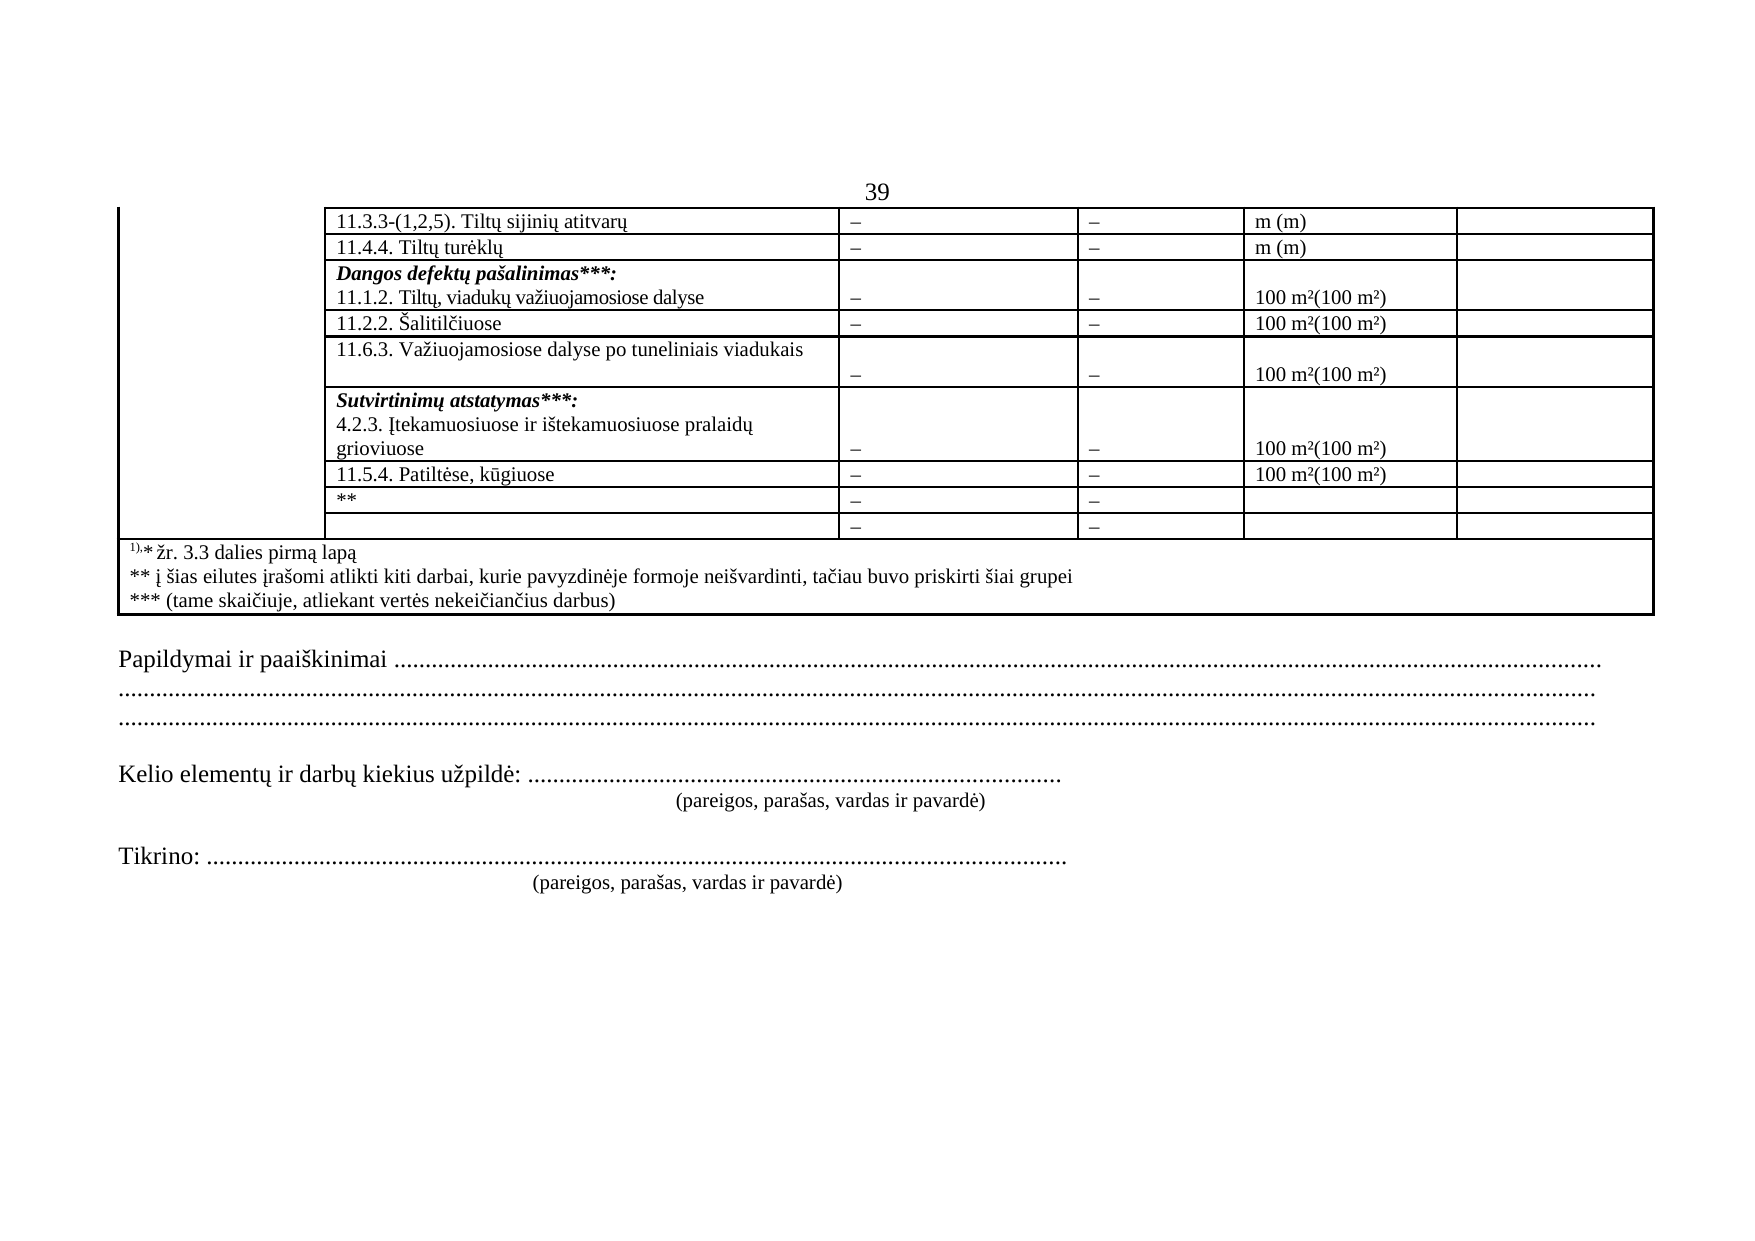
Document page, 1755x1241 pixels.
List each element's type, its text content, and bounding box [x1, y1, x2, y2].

table_cell [326, 514, 838, 538]
table_cell m (m) [1245, 209, 1456, 233]
table_cell – [1079, 285, 1243, 309]
table_cell – [840, 412, 1077, 460]
table_cell – [1079, 488, 1243, 512]
table_cell [1458, 412, 1652, 460]
table_cell [1245, 261, 1456, 285]
table_cell 4.2.3. Įtekamuosiuose ir ištekamuosiuose pralaidų grioviuose [326, 412, 838, 460]
text Kelio elementų ir darbų kiekius užpildė: [118, 759, 1636, 788]
table_cell 11.5.4. Patiltėse, kūgiuose [326, 462, 838, 486]
table_cell [120, 486, 324, 512]
table_cell 100 m²(100 m²) [1245, 285, 1456, 309]
table_cell – [1079, 235, 1243, 259]
table_cell – [840, 209, 1077, 233]
table_cell [1079, 261, 1243, 285]
table_cell – [840, 488, 1077, 512]
table_cell [1245, 488, 1456, 512]
table_cell – [1079, 209, 1243, 233]
table_cell [1458, 338, 1652, 386]
text Tikrino: [118, 841, 1636, 870]
table_cell 11.2.2. Šalitilčiuose [326, 311, 838, 335]
table_cell [120, 207, 324, 486]
table_cell 11.6.3. Važiuojamosiose dalyse po tuneliniais viadukais [326, 338, 838, 386]
table_cell – [840, 338, 1077, 386]
table_cell ** [326, 488, 838, 512]
table_cell [1458, 209, 1652, 233]
table_cell [1079, 388, 1243, 412]
table_cell Sutvirtinimų atstatymas***: [326, 388, 838, 412]
text Papildymai ir paaiškinimai [118, 644, 1636, 673]
table_cell 100 m²(100 m²) [1245, 338, 1456, 386]
table_cell 1),* žr. 3.3 dalies pirmą lapą ** į šias eilutes įrašomi atlikti kiti darbai, kurie pavyzdinėje formoje neišvardinti, tačiau buvo priskirti šiai grupei *** (tame skaičiuje, atliekant vertės nekeičiančius darbus) [120, 540, 1652, 612]
table_cell [840, 388, 1077, 412]
table_cell 100 m²(100 m²) [1245, 412, 1456, 460]
table_cell m (m) [1245, 235, 1456, 259]
table_cell 11.1.2. Tiltų, viadukų važiuojamosiose dalyse [326, 285, 838, 309]
table_cell [1458, 514, 1652, 538]
table_cell [1245, 388, 1456, 412]
table_cell [1245, 514, 1456, 538]
table_cell [1458, 388, 1652, 412]
table_cell [1458, 261, 1652, 285]
table_cell [1458, 311, 1652, 335]
table_cell 100 m²(100 m²) [1245, 462, 1456, 486]
table_cell [1458, 235, 1652, 259]
table_cell [1458, 285, 1652, 309]
table_cell – [840, 235, 1077, 259]
text (pareigos, parašas, vardas ir pavardė) [118, 870, 1636, 894]
text (pareigos, parašas, vardas ir pavardė) [118, 788, 1636, 812]
table_cell – [840, 311, 1077, 335]
table_cell [1458, 488, 1652, 512]
table_cell – [840, 285, 1077, 309]
table_cell Dangos defektų pašalinimas***: [326, 261, 838, 285]
table_cell – [1079, 462, 1243, 486]
table_cell – [1079, 338, 1243, 386]
table_cell – [840, 514, 1077, 538]
table_cell [1458, 462, 1652, 486]
table_cell 11.4.4. Tiltų turėklų [326, 235, 838, 259]
table_cell 11.3.3-(1,2,5). Tiltų sijinių atitvarų [326, 209, 838, 233]
table_cell – [1079, 514, 1243, 538]
table_cell 100 m²(100 m²) [1245, 311, 1456, 335]
table_cell – [1079, 412, 1243, 460]
table_cell [120, 512, 324, 538]
table_cell – [840, 462, 1077, 486]
table_cell [840, 261, 1077, 285]
table_cell – [1079, 311, 1243, 335]
